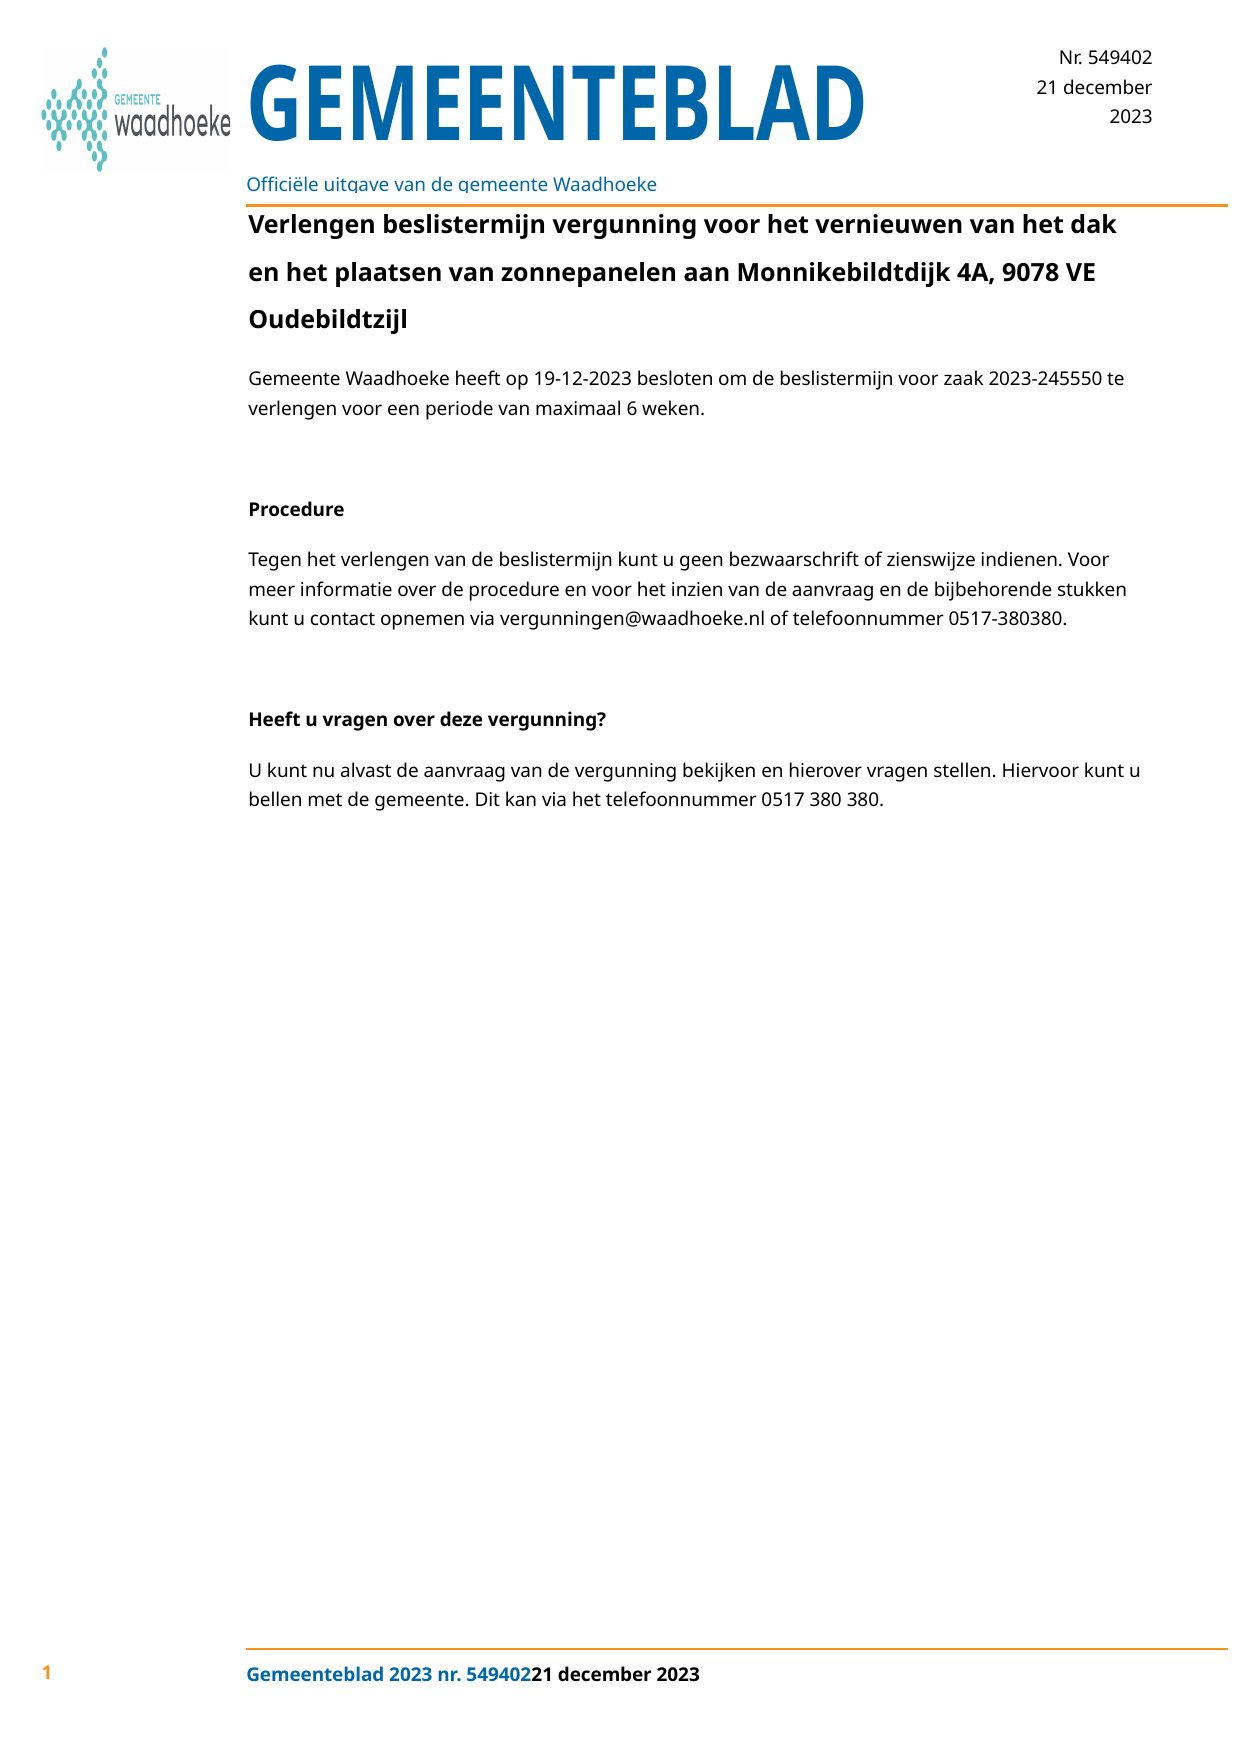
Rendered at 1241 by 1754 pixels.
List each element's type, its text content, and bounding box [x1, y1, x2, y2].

text Gemeente Waadhoeke heeft op 19-12-2023 besloten om de beslistermijn voor zaak 2023-245550 te verlengen voor een periode van maximaal 6 weken. [248, 366, 1152, 421]
text U kunt nu alvast de aanvraag van de vergunning bekijken en hierover vragen stellen. Hiervoor kunt u bellen met de gemeente. Dit kan via het telefoonnummer 0517 380 380. [248, 757, 1152, 812]
text Procedure [248, 496, 1152, 522]
text Heeft u vragen over deze vergunning? [248, 706, 1152, 732]
text Verlengen beslistermijn vergunning voor het vernieuwen van het dak en het plaatsen van zonnepanelen aan Monnikebildtdijk 4A, 9078 VE Oudebildtzijl [248, 207, 1152, 336]
text Tegen het verlengen van de beslistermijn kunt u geen bezwaarschrift of zienswijze indienen. Voor meer informatie over de procedure en voor het inzien van de aanvraag en de bijbehorende stukken kunt u contact opnemen via vergunningen@waadhoeke.nl of telefoonnummer 0517-380380. [248, 546, 1152, 631]
picture [41, 47, 231, 172]
